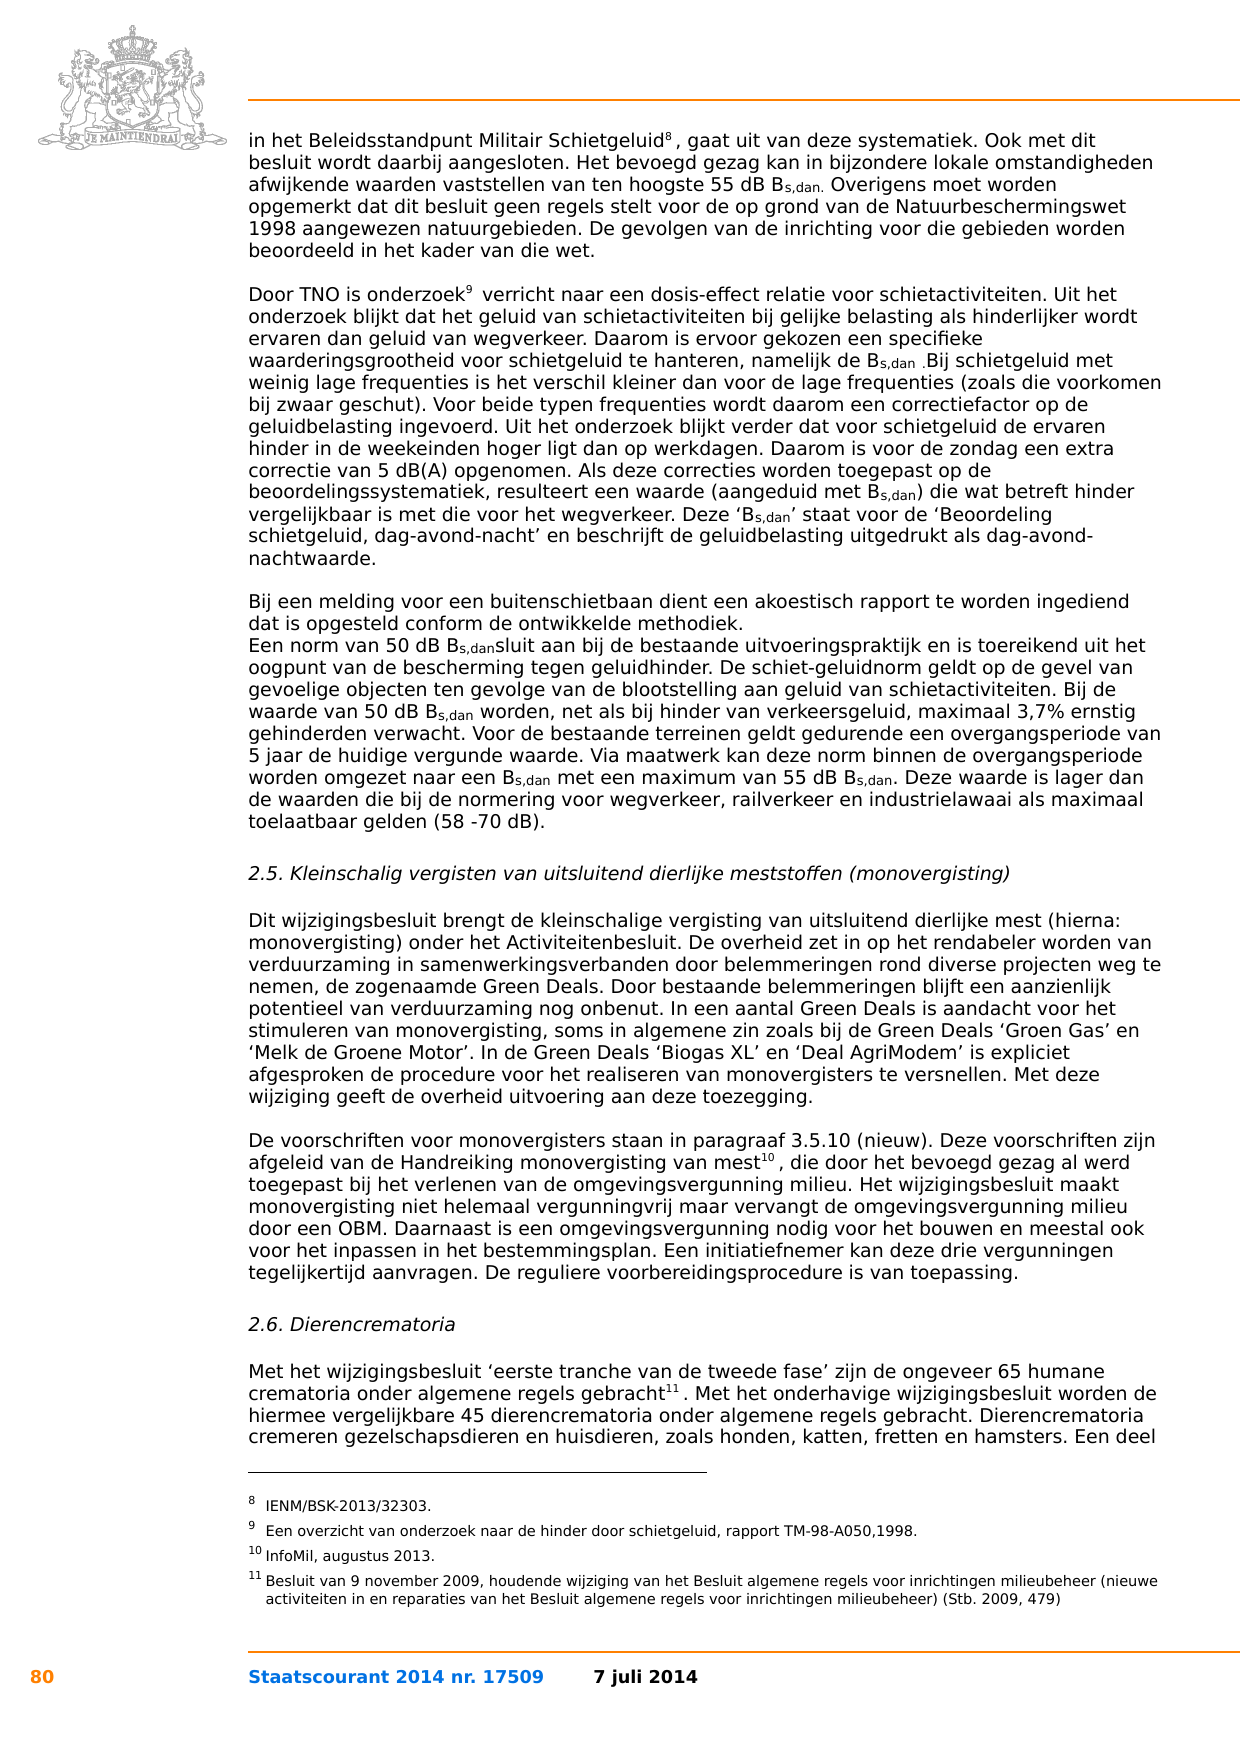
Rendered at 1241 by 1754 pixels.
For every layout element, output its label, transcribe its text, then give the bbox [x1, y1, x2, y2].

text Door TNO is onderzoek verricht naar een dosis-effect relatie voor schietactiviteiten. Uit het onderzoek blijkt dat het geluid van schietactiviteiten bij gelijke belasting als hinderlijker wordt ervaren dan geluid van wegverkeer. Daarom is ervoor gekozen een specifieke waarderingsgrootheid voor schietgeluid te hanteren, namelijk de Bs,dan .Bij schietgeluid met weinig lage frequenties is het verschil kleiner dan voor de lage frequenties (zoals die voorkomen bij zwaar geschut). Voor beide typen frequenties wordt daarom een correctiefactor op de geluidbelasting ingevoerd. Uit het onderzoek blijkt verder dat voor schietgeluid de ervaren hinder in de weekeinden hoger ligt dan op werkdagen. Daarom is voor de zondag een extra correctie van 5 dB(A) opgenomen. Als deze correcties worden toegepast op de beoordelingssystematiek, resulteert een waarde (aangeduid met Bs,dan) die wat betreft hinder vergelijkbaar is met die voor het wegverkeer. Deze ‘Bs,dan’ staat voor de ‘Beoordeling schietgeluid, dag-avond-nacht’ en beschrijft de geluidbelasting uitgedrukt als dag-avond-nachtwaarde. [248, 284, 1163, 569]
subtitle 2.5. Kleinschalig vergisten van uitsluitend dierlijke meststoffen (monovergisting) [248, 863, 1163, 885]
text Bij een melding voor een buitenschietbaan dient een akoestisch rapport te worden ingediend dat is opgesteld conform de ontwikkelde methodiek. [248, 591, 1163, 635]
subtitle 2.6. Dierencrematoria [248, 1313, 1163, 1336]
picture [38, 25, 227, 150]
text Een overzicht van onderzoek naar de hinder door schietgeluid, rapport TM-98-A050,1998. [248, 1519, 1163, 1541]
text Een norm van 50 dB Bs,dansluit aan bij de bestaande uitvoeringspraktijk en is toereikend uit het oogpunt van de bescherming tegen geluidhinder. De schiet-geluidnorm geldt op de gevel van gevoelige objecten ten gevolge van de blootstelling aan geluid van schietactiviteiten. Bij de waarde van 50 dB Bs,dan worden, net als bij hinder van verkeersgeluid, maximaal 3,7% ernstig gehinderden verwacht. Voor de bestaande terreinen geldt gedurende een overgangsperiode van 5 jaar de huidige vergunde waarde. Via maatwerk kan deze norm binnen de overgangsperiode worden omgezet naar een Bs,dan met een maximum van 55 dB Bs,dan. Deze waarde is lager dan de waarden die bij de normering voor wegverkeer, railverkeer en industrielawaai als maximaal toelaatbaar gelden (58 -70 dB). [248, 635, 1163, 833]
text Besluit van 9 november 2009, houdende wijziging van het Besluit algemene regels voor inrichtingen milieubeheer (nieuwe activiteiten in en reparaties van het Besluit algemene regels voor inrichtingen milieubeheer) (Stb. 2009, 479) [248, 1569, 1163, 1608]
text in het Beleidsstandpunt Militair Schietgeluid, gaat uit van deze systematiek. Ook met dit besluit wordt daarbij aangesloten. Het bevoegd gezag kan in bijzondere lokale omstandigheden afwijkende waarden vaststellen van ten hoogste 55 dB Bs,dan. Overigens moet worden opgemerkt dat dit besluit geen regels stelt voor de op grond van de Natuurbeschermingswet 1998 aangewezen natuurgebieden. De gevolgen van de inrichting voor die gebieden worden beoordeeld in het kader van die wet. [248, 130, 1163, 262]
text IENM/BSK-2013/32303. [248, 1494, 1163, 1516]
text Dit wijzigingsbesluit brengt de kleinschalige vergisting van uitsluitend dierlijke mest (hierna: monovergisting) onder het Activiteitenbesluit. De overheid zet in op het rendabeler worden van verduurzaming in samenwerkingsverbanden door belemmeringen rond diverse projecten weg te nemen, de zogenaamde Green Deals. Door bestaande belemmeringen blijft een aanzienlijk potentieel van verduurzaming nog onbenut. In een aantal Green Deals is aandacht voor het stimuleren van monovergisting, soms in algemene zin zoals bij de Green Deals ‘Groen Gas’ en ‘Melk de Groene Motor’. In de Green Deals ‘Biogas XL’ en ‘Deal AgriModem’ is expliciet afgesproken de procedure voor het realiseren van monovergisters te versnellen. Met deze wijziging geeft de overheid uitvoering aan deze toezegging. [248, 910, 1163, 1108]
text InfoMil, augustus 2013. [248, 1544, 1163, 1566]
text De voorschriften voor monovergisters staan in paragraaf 3.5.10 (nieuw). Deze voorschriften zijn afgeleid van de Handreiking monovergisting van mest, die door het bevoegd gezag al werd toegepast bij het verlenen van de omgevingsvergunning milieu. Het wijzigingsbesluit maakt monovergisting niet helemaal vergunningvrij maar vervangt de omgevingsvergunning milieu door een OBM. Daarnaast is een omgevingsvergunning nodig voor het bouwen en meestal ook voor het inpassen in het bestemmingsplan. Een initiatiefnemer kan deze drie vergunningen tegelijkertijd aanvragen. De reguliere voorbereidingsprocedure is van toepassing. [248, 1130, 1163, 1283]
text Met het wijzigingsbesluit ‘eerste tranche van de tweede fase’ zijn de ongeveer 65 humane crematoria onder algemene regels gebracht. Met het onderhavige wijzigingsbesluit worden de hiermee vergelijkbare 45 dierencrematoria onder algemene regels gebracht. Dierencrematoria cremeren gezelschapsdieren en huisdieren, zoals honden, katten, fretten en hamsters. Een deel [248, 1361, 1163, 1448]
